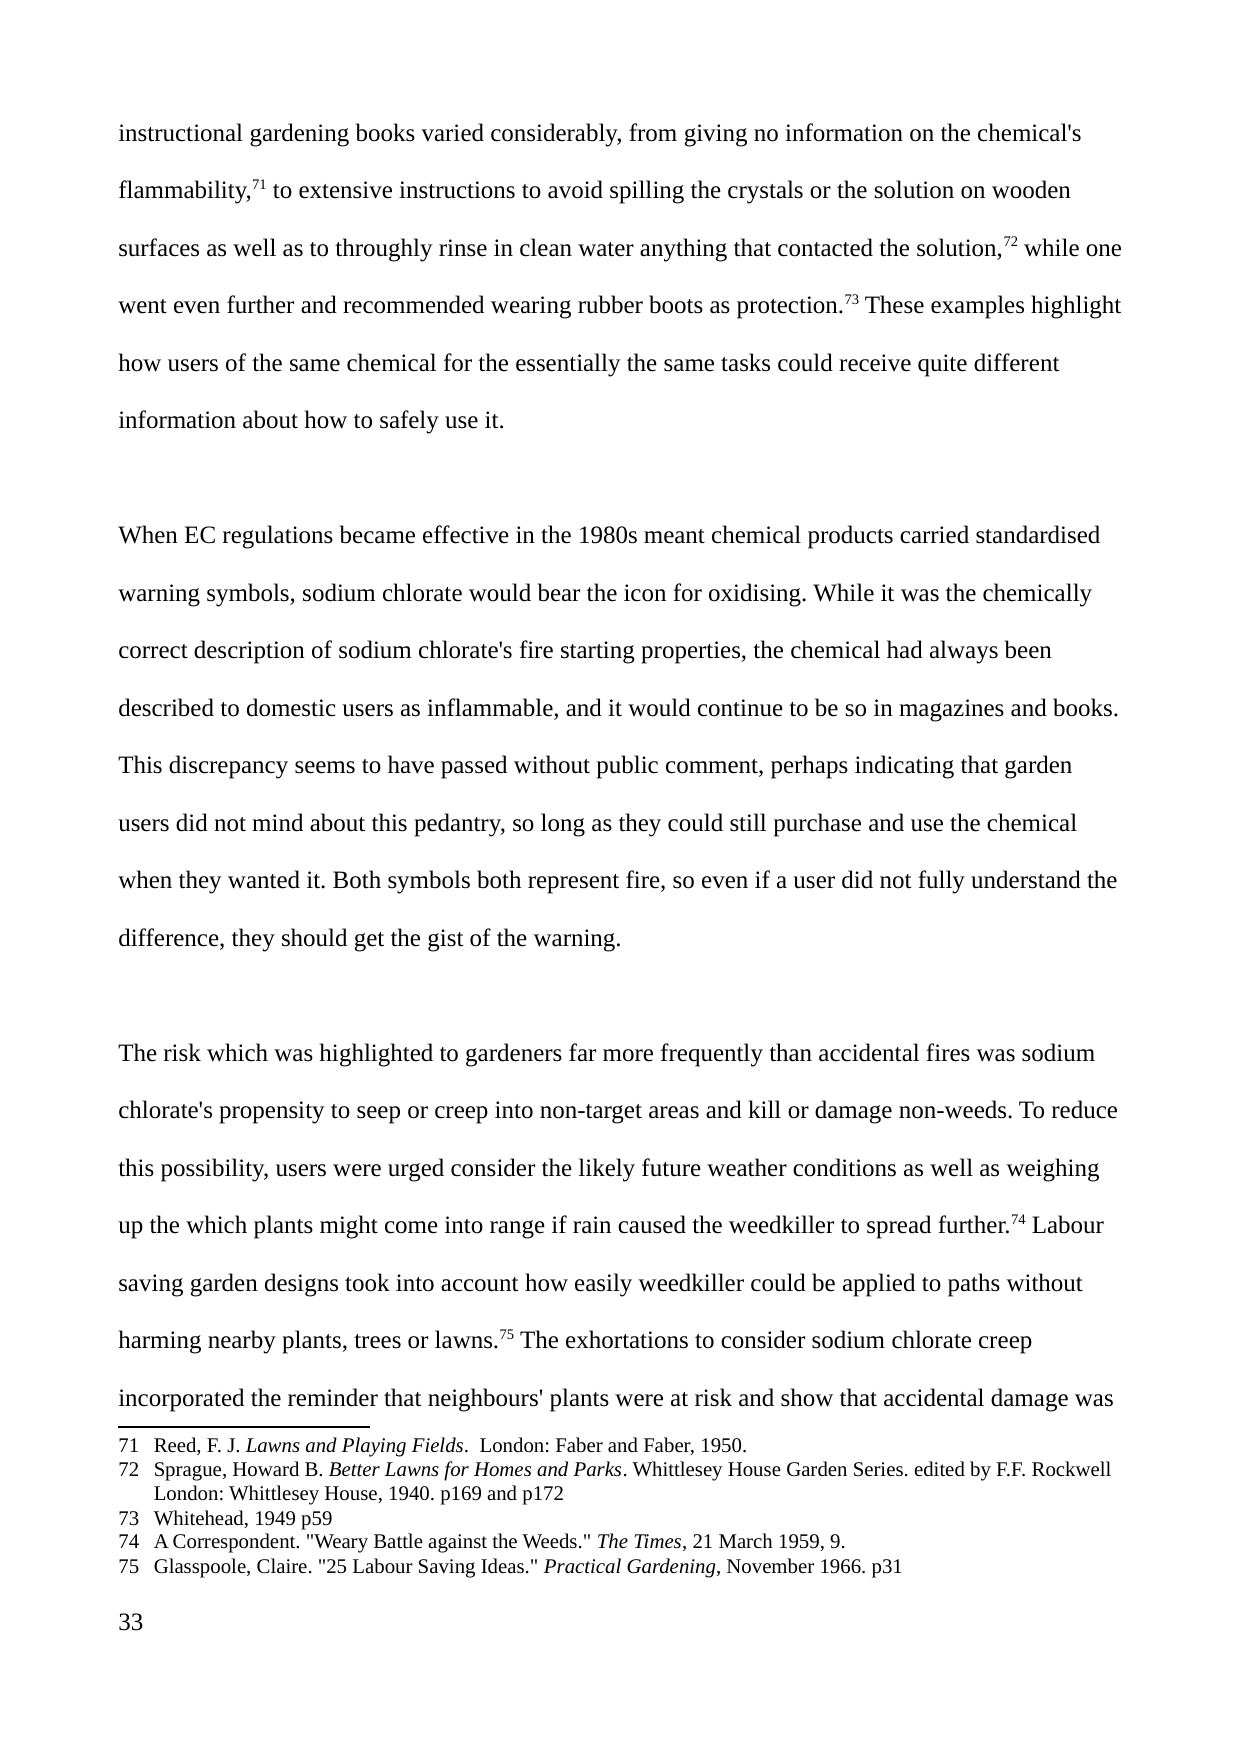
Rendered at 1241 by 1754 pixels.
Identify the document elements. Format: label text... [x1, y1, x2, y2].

text instructional gardening books varied considerably, from giving no information on the chemical's flammability, to extensive instructions to avoid spilling the crystals or the solution on wooden surfaces as well as to throughly rinse in clean water anything that contacted the solution, while one went even further and recommended wearing rubber boots as protection. These examples highlight how users of the same chemical for the essentially the same tasks could receive quite different information about how to safely use it. [118, 118, 1122, 434]
text When EC regulations became effective in the 1980s meant chemical products carried standardised warning symbols, sodium chlorate would bear the icon for oxidising. While it was the chemically correct description of sodium chlorate's fire starting properties, the chemical had always been described to domestic users as inflammable, and it would continue to be so in magazines and books. This discrepancy seems to have passed without public comment, perhaps indicating that garden users did not mind about this pedantry, so long as they could still purchase and use the chemical when they wanted it. Both symbols both represent fire, so even if a user did not fully understand the difference, they should get the gist of the warning. [118, 521, 1122, 952]
text A Correspondent. "Weary Battle against the Weeds." The Times, 21 March 1959, 9. [118, 1529, 1122, 1553]
text Whitehead, 1949 p59 [118, 1505, 1122, 1529]
text Sprague, Howard B. Better Lawns for Homes and Parks. Whittlesey House Garden Series. edited by F.F. Rockwell London: Whittlesey House, 1940. p169 and p172 [118, 1457, 1122, 1505]
text Reed, F. J. Lawns and Playing Fields. London: Faber and Faber, 1950. [118, 1433, 1122, 1457]
text Glasspoole, Claire. "25 Labour Saving Ideas." Practical Gardening, November 1966. p31 [118, 1553, 1122, 1578]
text The risk which was highlighted to gardeners far more frequently than accidental fires was sodium chlorate's propensity to seep or creep into non-target areas and kill or damage non-weeds. To reduce this possibility, users were urged consider the likely future weather conditions as well as weighing up the which plants might come into range if rain caused the weedkiller to spread further. Labour saving garden designs took into account how easily weedkiller could be applied to paths without harming nearby plants, trees or lawns. The exhortations to consider sodium chlorate creep incorporated the reminder that neighbours' plants were at risk and show that accidental damage was [118, 1038, 1122, 1412]
